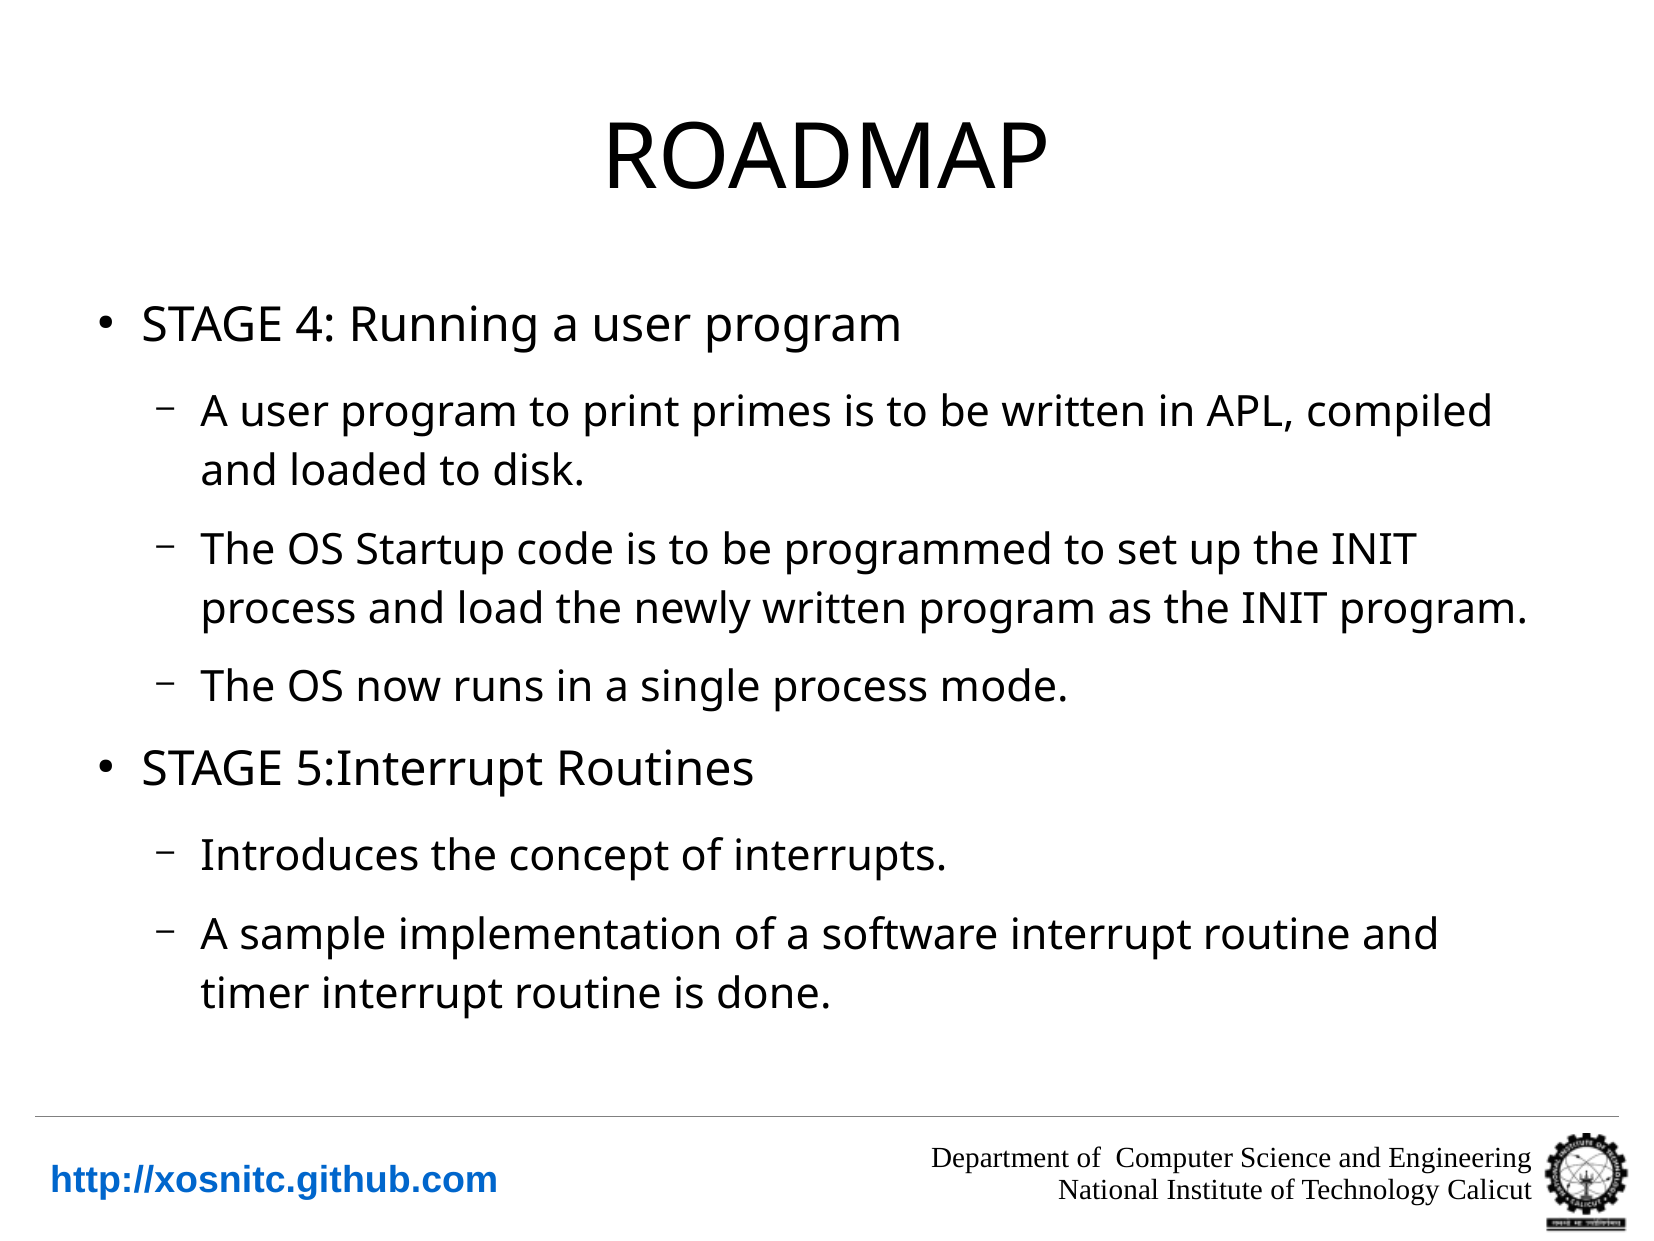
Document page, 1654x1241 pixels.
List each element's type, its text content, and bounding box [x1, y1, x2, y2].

list STAGE 4: Running a user program A user program to print primes is to be written in APL, compiled and loaded to disk. The OS Startup code is to be programmed to set up the INIT process and load the newly written program as the INIT program. The OS now runs in a single process mode. STAGE 5:Interrupt Routines Introduces the concept of interrupts. A sample implementation of a software interrupt routine and timer interrupt routine is done. [82, 290, 1538, 1063]
picture [1542, 1133, 1630, 1234]
title ROADMAP [82, 49, 1571, 257]
